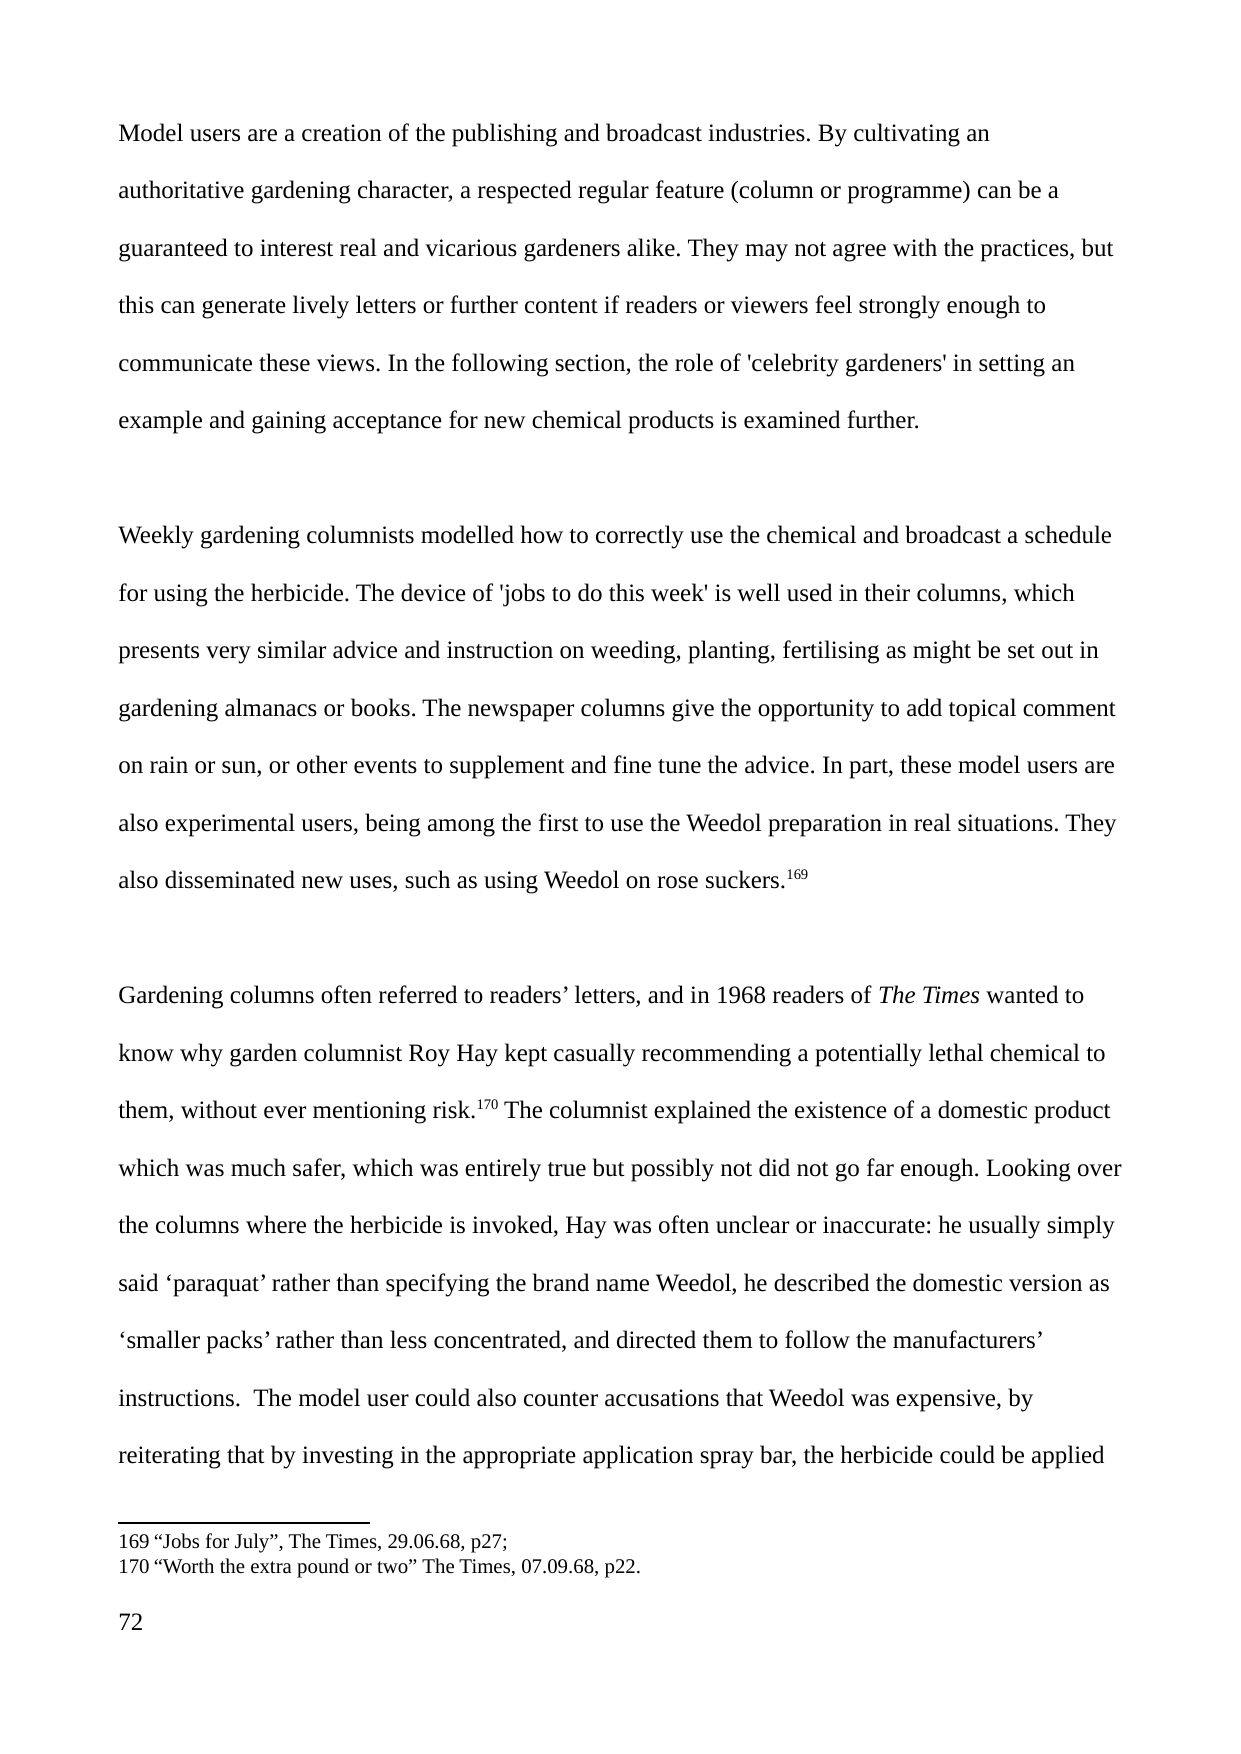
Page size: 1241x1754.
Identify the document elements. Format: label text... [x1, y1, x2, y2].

text “Worth the extra pound or two” The Times, 07.09.68, p22. [118, 1553, 1122, 1578]
text “Jobs for July”, The Times, 29.06.68, p27; [118, 1529, 1122, 1553]
text Gardening columns often referred to readers’ letters, and in 1968 readers of The Times wanted to know why garden columnist Roy Hay kept casually recommending a potentially lethal chemical to them, without ever mentioning risk. The columnist explained the existence of a domestic product which was much safer, which was entirely true but possibly not did not go far enough. Looking over the columns where the herbicide is invoked, Hay was often unclear or inaccurate: he usually simply said ‘paraquat’ rather than specifying the brand name Weedol, he described the domestic version as ‘smaller packs’ rather than less concentrated, and directed them to follow the manufacturers’ instructions. The model user could also counter accusations that Weedol was expensive, by reiterating that by investing in the appropriate application spray bar, the herbicide could be applied [118, 981, 1122, 1469]
text Model users are a creation of the publishing and broadcast industries. By cultivating an authoritative gardening character, a respected regular feature (column or programme) can be a guaranteed to interest real and vicarious gardeners alike. They may not agree with the practices, but this can generate lively letters or further content if readers or viewers feel strongly enough to communicate these views. In the following section, the role of 'celebrity gardeners' in setting an example and gaining acceptance for new chemical products is examined further. [118, 118, 1122, 434]
text Weekly gardening columnists modelled how to correctly use the chemical and broadcast a schedule for using the herbicide. The device of 'jobs to do this week' is well used in their columns, which presents very similar advice and instruction on weeding, planting, fertilising as might be set out in gardening almanacs or books. The newspaper columns give the opportunity to add topical comment on rain or sun, or other events to supplement and fine tune the advice. In part, these model users are also experimental users, being among the first to use the Weedol preparation in real situations. They also disseminated new uses, such as using Weedol on rose suckers. [118, 521, 1122, 894]
